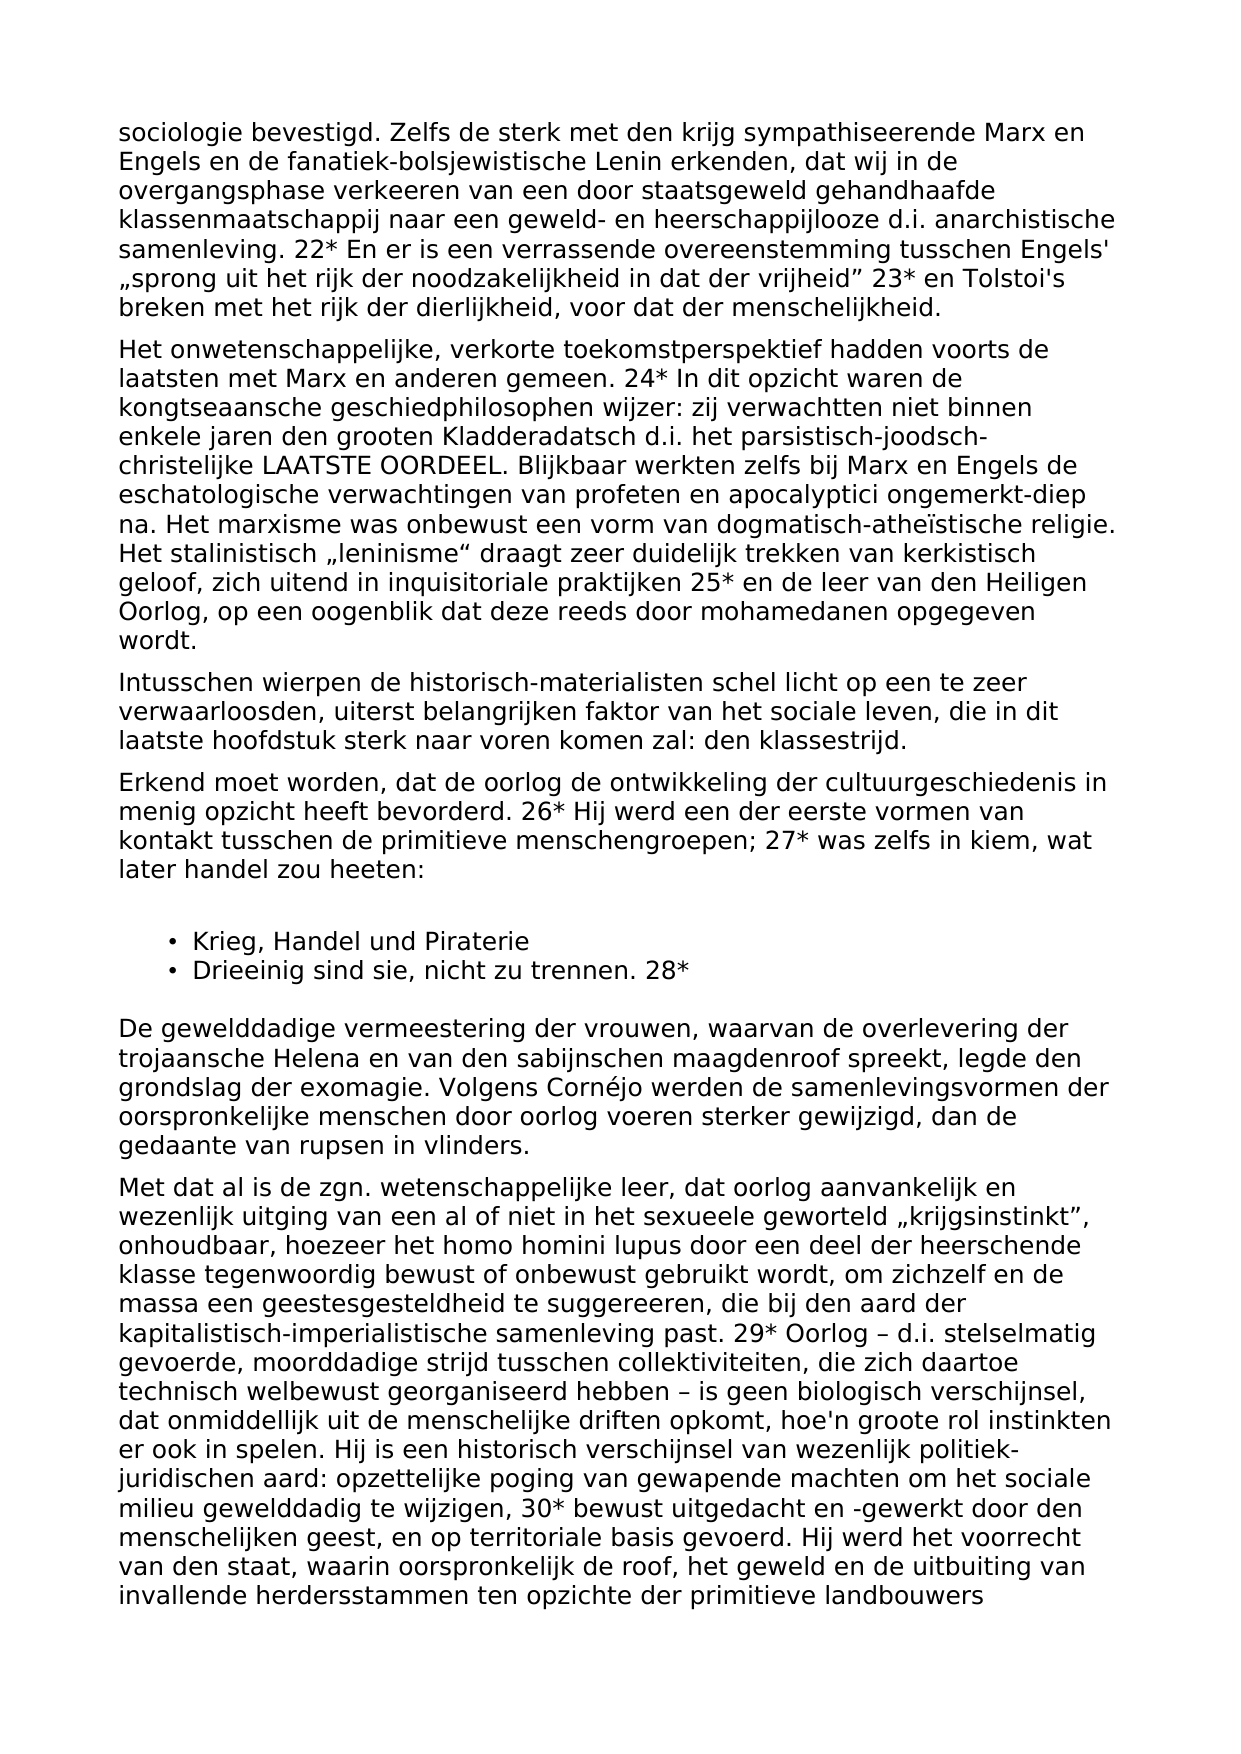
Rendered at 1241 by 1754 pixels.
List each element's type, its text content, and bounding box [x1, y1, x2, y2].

text Het onwetenschappelijke, verkorte toekomstperspektief hadden voorts de laatsten met Marx en anderen gemeen. 24* In dit opzicht waren de kongtseaansche geschiedphilosophen wijzer: zij verwachtten niet binnen enkele jaren den grooten Kladderadatsch d.i. het parsistisch-joodsch-christelijke LAATSTE OORDEEL. Blijkbaar werkten zelfs bij Marx en Engels de eschatologische verwachtingen van profeten en apocalyptici ongemerkt-diep na. Het marxisme was onbewust een vorm van dogmatisch-atheïstische religie. Het stalinistisch „leninisme“ draagt zeer duidelijk trekken van kerkistisch geloof, zich uitend in inquisitoriale praktijken 25* en de leer van den Heiligen Oorlog, op een oogenblik dat deze reeds door mohamedanen opgegeven wordt. [118, 335, 1122, 656]
text De gewelddadige vermeestering der vrouwen, waarvan de overlevering der trojaansche Helena en van den sabijnschen maagdenroof spreekt, legde den grondslag der exomagie. Volgens Cornéjo werden de samenlevingsvormen der oorspronkelijke menschen door oorlog voeren sterker gewijzigd, dan de gedaante van rupsen in vlinders. [118, 1014, 1122, 1160]
text Erkend moet worden, dat de oorlog de ontwikkeling der cultuurgeschiedenis in menig opzicht heeft bevorderd. 26* Hij werd een der eerste vormen van kontakt tusschen de primitieve menschengroepen; 27* was zelfs in kiem, wat later handel zou heeten: [118, 768, 1122, 885]
text sociologie bevestigd. Zelfs de sterk met den krijg sympathiseerende Marx en Engels en de fanatiek-bolsjewistische Lenin erkenden, dat wij in de overgangsphase verkeeren van een door staatsgeweld gehandhaafde klassenmaatschappij naar een geweld- en heerschappijlooze d.i. anarchistische samenleving. 22* En er is een verrassende overeenstemming tusschen Engels' „sprong uit het rijk der noodzakelijkheid in dat der vrijheid” 23* en Tolstoi's breken met het rijk der dierlijkheid, voor dat der menschelijkheid. [118, 118, 1122, 322]
list Krieg, Handel und Piraterie [177, 927, 1122, 956]
text Intusschen wierpen de historisch-materialisten schel licht op een te zeer verwaarloosden, uiterst belangrijken faktor van het sociale leven, die in dit laatste hoofdstuk sterk naar voren komen zal: den klassestrijd. [118, 668, 1122, 756]
text Met dat al is de zgn. wetenschappelijke leer, dat oorlog aanvankelijk en wezenlijk uitging van een al of niet in het sexueele geworteld „krijgsinstinkt”, onhoudbaar, hoezeer het homo homini lupus door een deel der heerschende klasse tegenwoordig bewust of onbewust gebruikt wordt, om zichzelf en de massa een geestesgesteldheid te suggereeren, die bij den aard der kapitalistisch-imperialistische samenleving past. 29* Oorlog – d.i. stelselmatig gevoerde, moorddadige strijd tusschen collektiviteiten, die zich daartoe technisch welbewust georganiseerd hebben – is geen biologisch verschijnsel, dat onmiddellijk uit de menschelijke driften opkomt, hoe'n groote rol instinkten er ook in spelen. Hij is een historisch verschijnsel van wezenlijk politiek-juridischen aard: opzettelijke poging van gewapende machten om het sociale milieu gewelddadig te wijzigen, 30* bewust uitgedacht en -gewerkt door den menschelijken geest, en op territoriale basis gevoerd. Hij werd het voorrecht van den staat, waarin oorspronkelijk de roof, het geweld en de uitbuiting van invallende herdersstammen ten opzichte der primitieve landbouwers [118, 1173, 1122, 1610]
list Drieeinig sind sie, nicht zu trennen. 28* [177, 956, 1122, 985]
